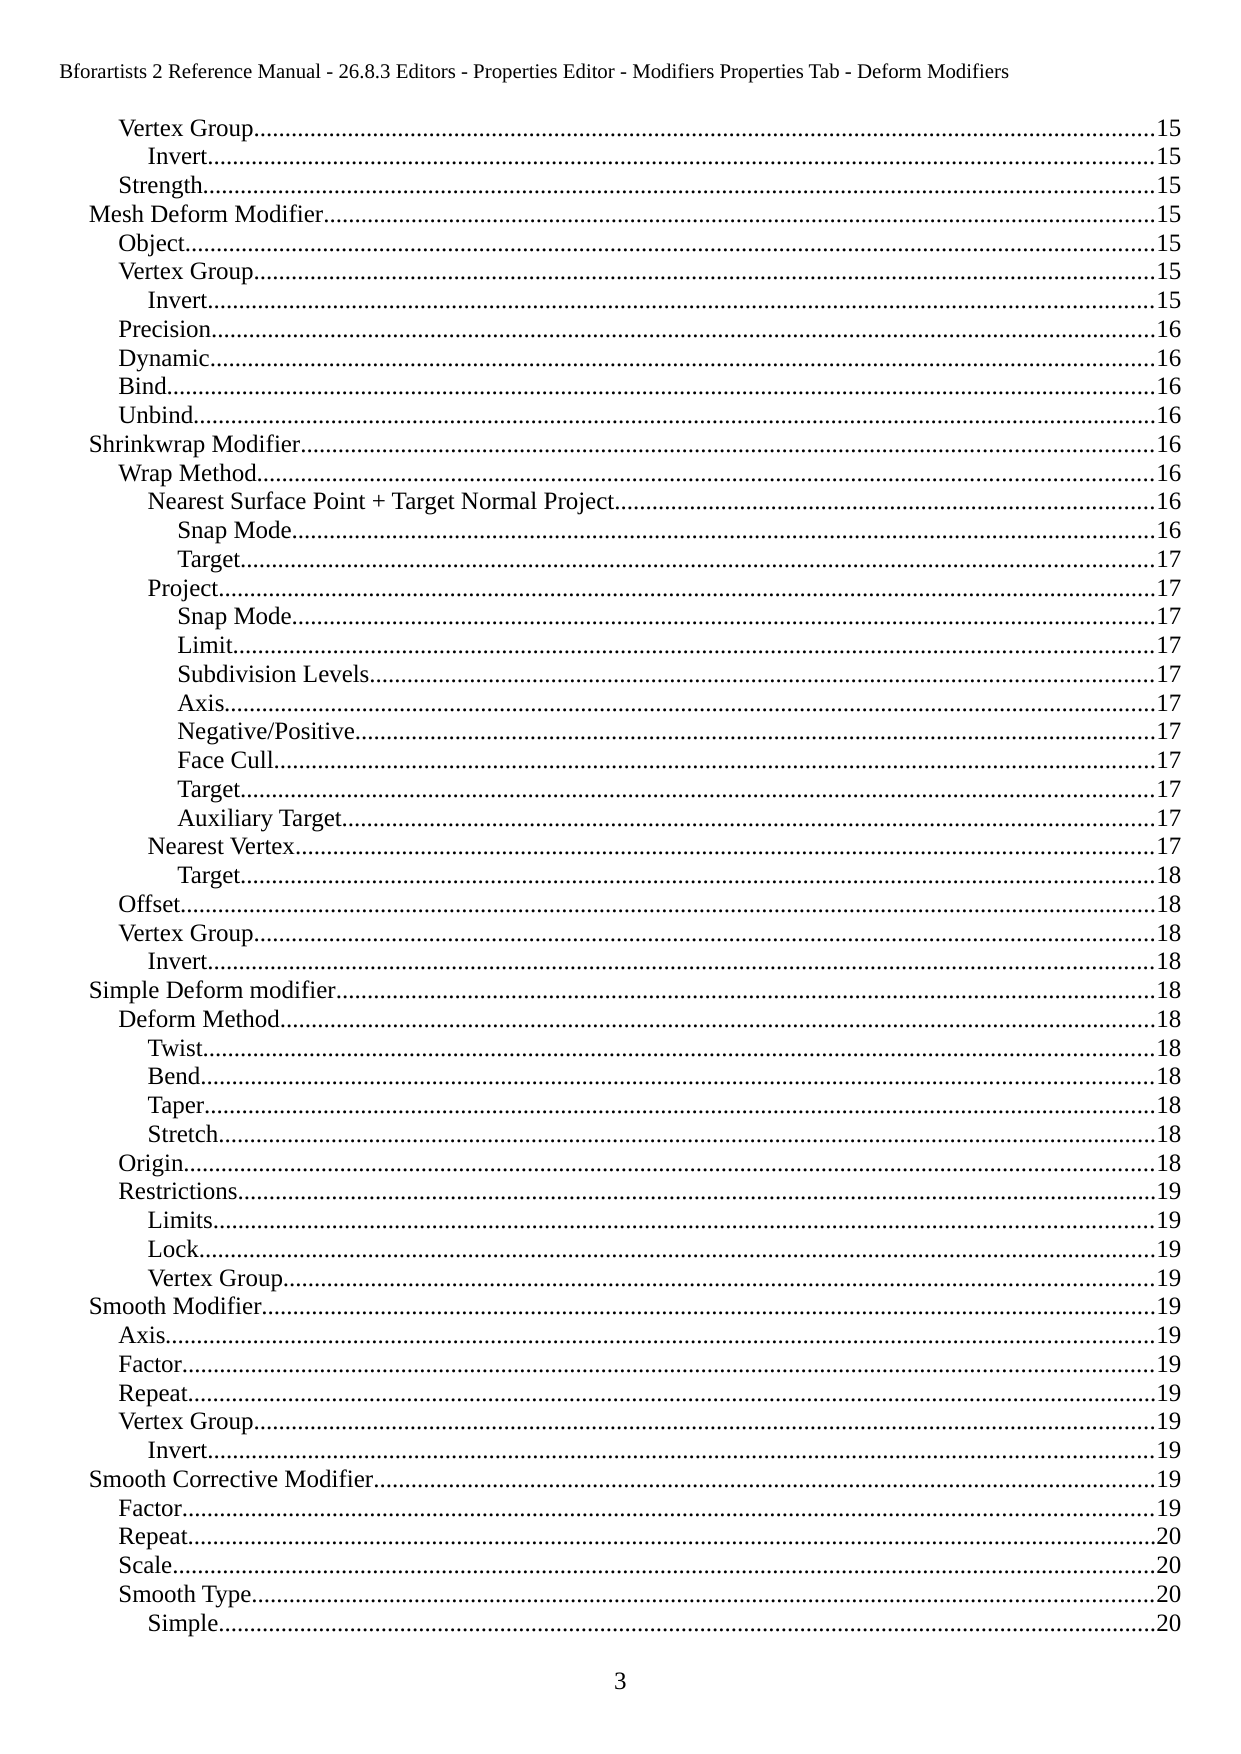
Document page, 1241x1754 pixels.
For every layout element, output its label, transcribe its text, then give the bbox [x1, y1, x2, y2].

text Invert 15 [147, 141, 1181, 170]
text Wrap Method 16 [118, 458, 1181, 486]
text Vertex Group 18 [118, 918, 1181, 946]
text Deform Method 18 [118, 1004, 1181, 1033]
text Scale 20 [118, 1550, 1181, 1579]
text Limits 19 [147, 1205, 1181, 1234]
text Nearest Vertex 17 [147, 831, 1181, 860]
text Mesh Deform Modifier 15 [88, 199, 1181, 228]
text Factor 19 [118, 1493, 1181, 1521]
text Unbind 16 [118, 400, 1181, 429]
text Vertex Group 15 [118, 256, 1181, 285]
text Restrictions 19 [118, 1176, 1181, 1205]
text Limit 17 [177, 630, 1181, 659]
text Repeat 20 [118, 1521, 1181, 1550]
text Auxiliary Target 17 [177, 803, 1181, 831]
text Factor 19 [118, 1349, 1181, 1378]
text Snap Mode 16 [177, 515, 1181, 544]
text Nearest Surface Point + Target Normal Project 16 [147, 486, 1181, 515]
text Twist 18 [147, 1033, 1181, 1061]
text Target 18 [177, 860, 1181, 889]
text Axis 19 [118, 1320, 1181, 1349]
text Subdivision Levels 17 [177, 659, 1181, 688]
text Simple Deform modifier 18 [88, 975, 1181, 1004]
text Target 17 [177, 774, 1181, 803]
text Snap Mode 17 [177, 601, 1181, 630]
text Vertex Group 15 [118, 113, 1181, 141]
text Bind 16 [118, 371, 1181, 400]
text Dynamic 16 [118, 343, 1181, 371]
text Target 17 [177, 544, 1181, 573]
text Precision 16 [118, 314, 1181, 343]
text Strength 15 [118, 170, 1181, 199]
text Shrinkwrap Modifier 16 [88, 429, 1181, 458]
text Invert 15 [147, 285, 1181, 314]
text Stretch 18 [147, 1119, 1181, 1148]
text Invert 19 [147, 1435, 1181, 1464]
text Offset 18 [118, 889, 1181, 918]
text Smooth Corrective Modifier 19 [88, 1464, 1181, 1493]
text Object 15 [118, 228, 1181, 256]
text Origin 18 [118, 1148, 1181, 1176]
text Smooth Type 20 [118, 1579, 1181, 1608]
text Vertex Group 19 [147, 1263, 1181, 1291]
text Taper 18 [147, 1090, 1181, 1119]
text Bend 18 [147, 1061, 1181, 1090]
text Smooth Modifier 19 [88, 1291, 1181, 1320]
text Repeat 19 [118, 1378, 1181, 1406]
text Face Cull 17 [177, 745, 1181, 774]
text Lock 19 [147, 1234, 1181, 1263]
text Invert 18 [147, 946, 1181, 975]
text Vertex Group 19 [118, 1406, 1181, 1435]
text Negative/Positive 17 [177, 716, 1181, 745]
text Project 17 [147, 573, 1181, 601]
text Simple 20 [147, 1608, 1181, 1636]
text Axis 17 [177, 688, 1181, 716]
